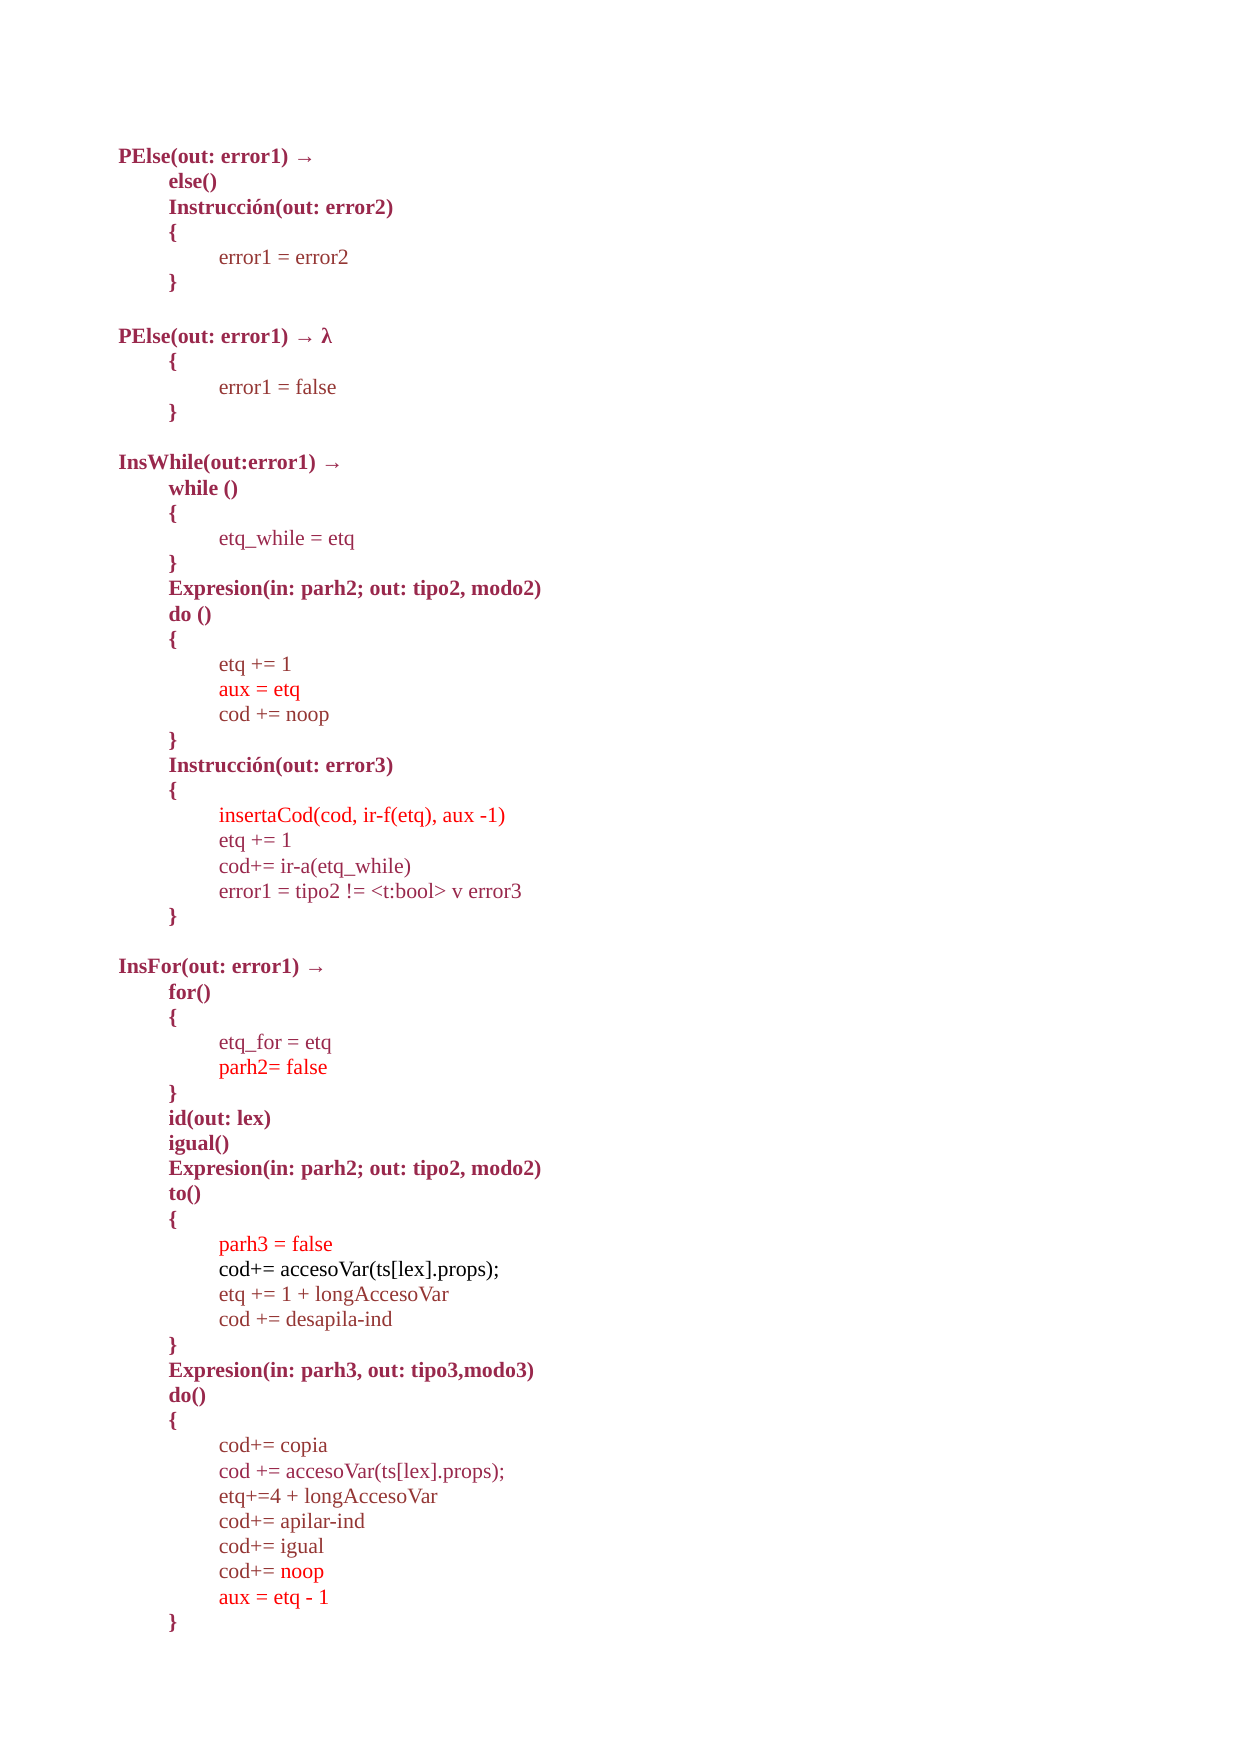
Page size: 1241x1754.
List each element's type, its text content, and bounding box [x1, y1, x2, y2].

text do() [168, 1382, 1122, 1407]
text Expresion(in: parh2; out: tipo2, modo2) [168, 1155, 1122, 1180]
text etq+=4 + longAccesoVar [168, 1483, 1122, 1508]
text } [168, 727, 1122, 752]
text cod+= accesoVar(ts[lex].props); [168, 1256, 1122, 1281]
text cod+= copia [168, 1432, 1122, 1458]
text cod += accesoVar(ts[lex].props); [168, 1458, 1122, 1483]
text } [118, 1079, 1122, 1105]
text PElse(out: error1) → λ [118, 323, 1122, 348]
text { [168, 219, 1122, 244]
text etq += 1 [168, 651, 1122, 676]
text error1 = tipo2 != <t:bool> v error3 [168, 878, 1122, 903]
text igual() [118, 1130, 1122, 1155]
text etq += 1 [168, 827, 1122, 853]
text id(out: lex) [118, 1105, 1122, 1130]
text } [118, 550, 1122, 575]
text Instrucción(out: error2) [168, 194, 1122, 219]
text { [168, 1206, 1122, 1231]
text to() [168, 1180, 1122, 1206]
text cod+= noop [168, 1558, 1122, 1584]
text for() [118, 979, 1122, 1004]
text cod+= apilar-ind [168, 1508, 1122, 1533]
text PElse(out: error1) → [118, 143, 1122, 168]
text cod += noop [168, 701, 1122, 727]
text etq += 1 + longAccesoVar [168, 1281, 1122, 1306]
text parh2= false [118, 1054, 1122, 1079]
text InsWhile(out:error1) → [118, 449, 1122, 474]
text aux = etq - 1 [168, 1584, 1122, 1609]
text while () [118, 474, 1122, 500]
text } [168, 1609, 1122, 1634]
text Expresion(in: parh2; out: tipo2, modo2) [168, 575, 1122, 601]
text Expresion(in: parh3, out: tipo3,modo3) [168, 1357, 1122, 1382]
text cod+= ir-a(etq_while) [168, 853, 1122, 878]
text cod += desapila-ind [168, 1306, 1122, 1332]
text { [168, 777, 1122, 802]
text do () [168, 601, 1122, 626]
text { [168, 626, 1122, 651]
text } [168, 1332, 1122, 1357]
text { [168, 348, 1122, 374]
text Instrucción(out: error3) [168, 752, 1122, 777]
text etq_for = etq [118, 1029, 1122, 1054]
text cod+= igual [168, 1533, 1122, 1558]
text else() [118, 168, 1122, 194]
text { [118, 500, 1122, 525]
text aux = etq [168, 676, 1122, 701]
text etq_while = etq [118, 525, 1122, 550]
text } [168, 903, 1122, 928]
text error1 = error2 [168, 244, 1122, 269]
text { [118, 1004, 1122, 1029]
text } [168, 399, 1122, 424]
text InsFor(out: error1) → [118, 953, 1122, 979]
text } [168, 269, 1122, 294]
text insertaCod(cod, ir-f(etq), aux -1) [168, 802, 1122, 827]
text parh3 = false [168, 1231, 1122, 1256]
text { [168, 1407, 1122, 1432]
text error1 = false [168, 374, 1122, 399]
